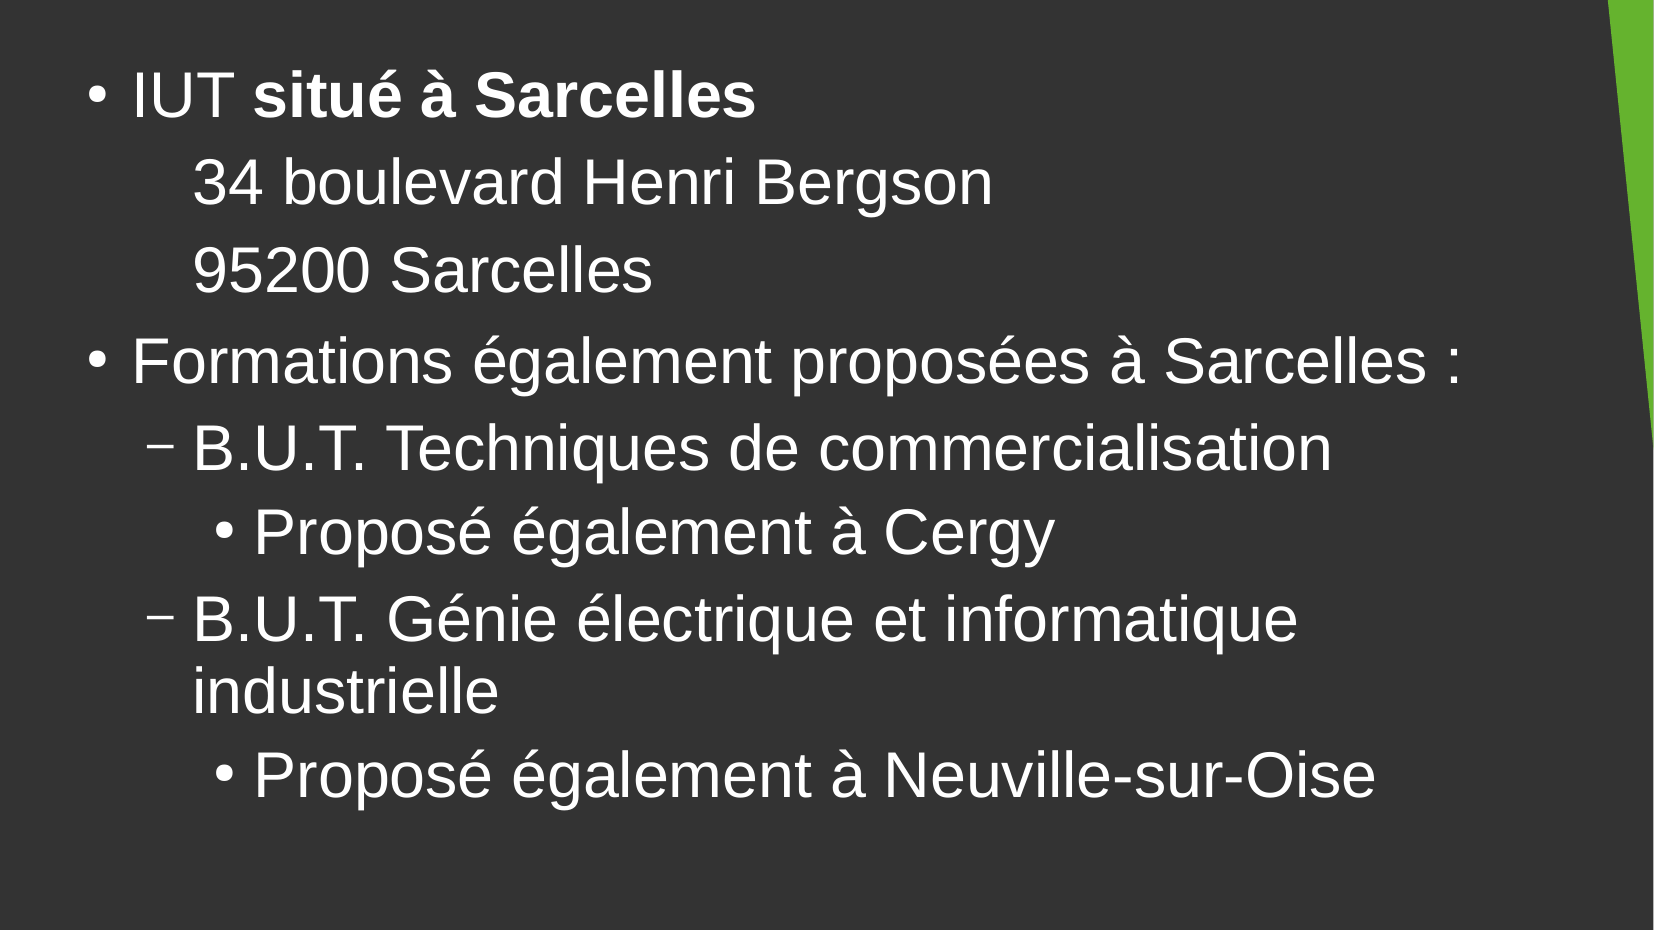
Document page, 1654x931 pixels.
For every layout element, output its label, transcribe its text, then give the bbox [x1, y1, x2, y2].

list IUT situé à Sarcelles 34 boulevard Henri Bergson 95200 Sarcelles Formations également proposées à Sarcelles : B.U.T. Techniques de commercialisation Proposé également à Cergy B.U.T. Génie électrique et informatique industrielle Proposé également à Neuville-sur-Oise [70, 59, 1595, 815]
text_box [1607, 0, 1654, 455]
